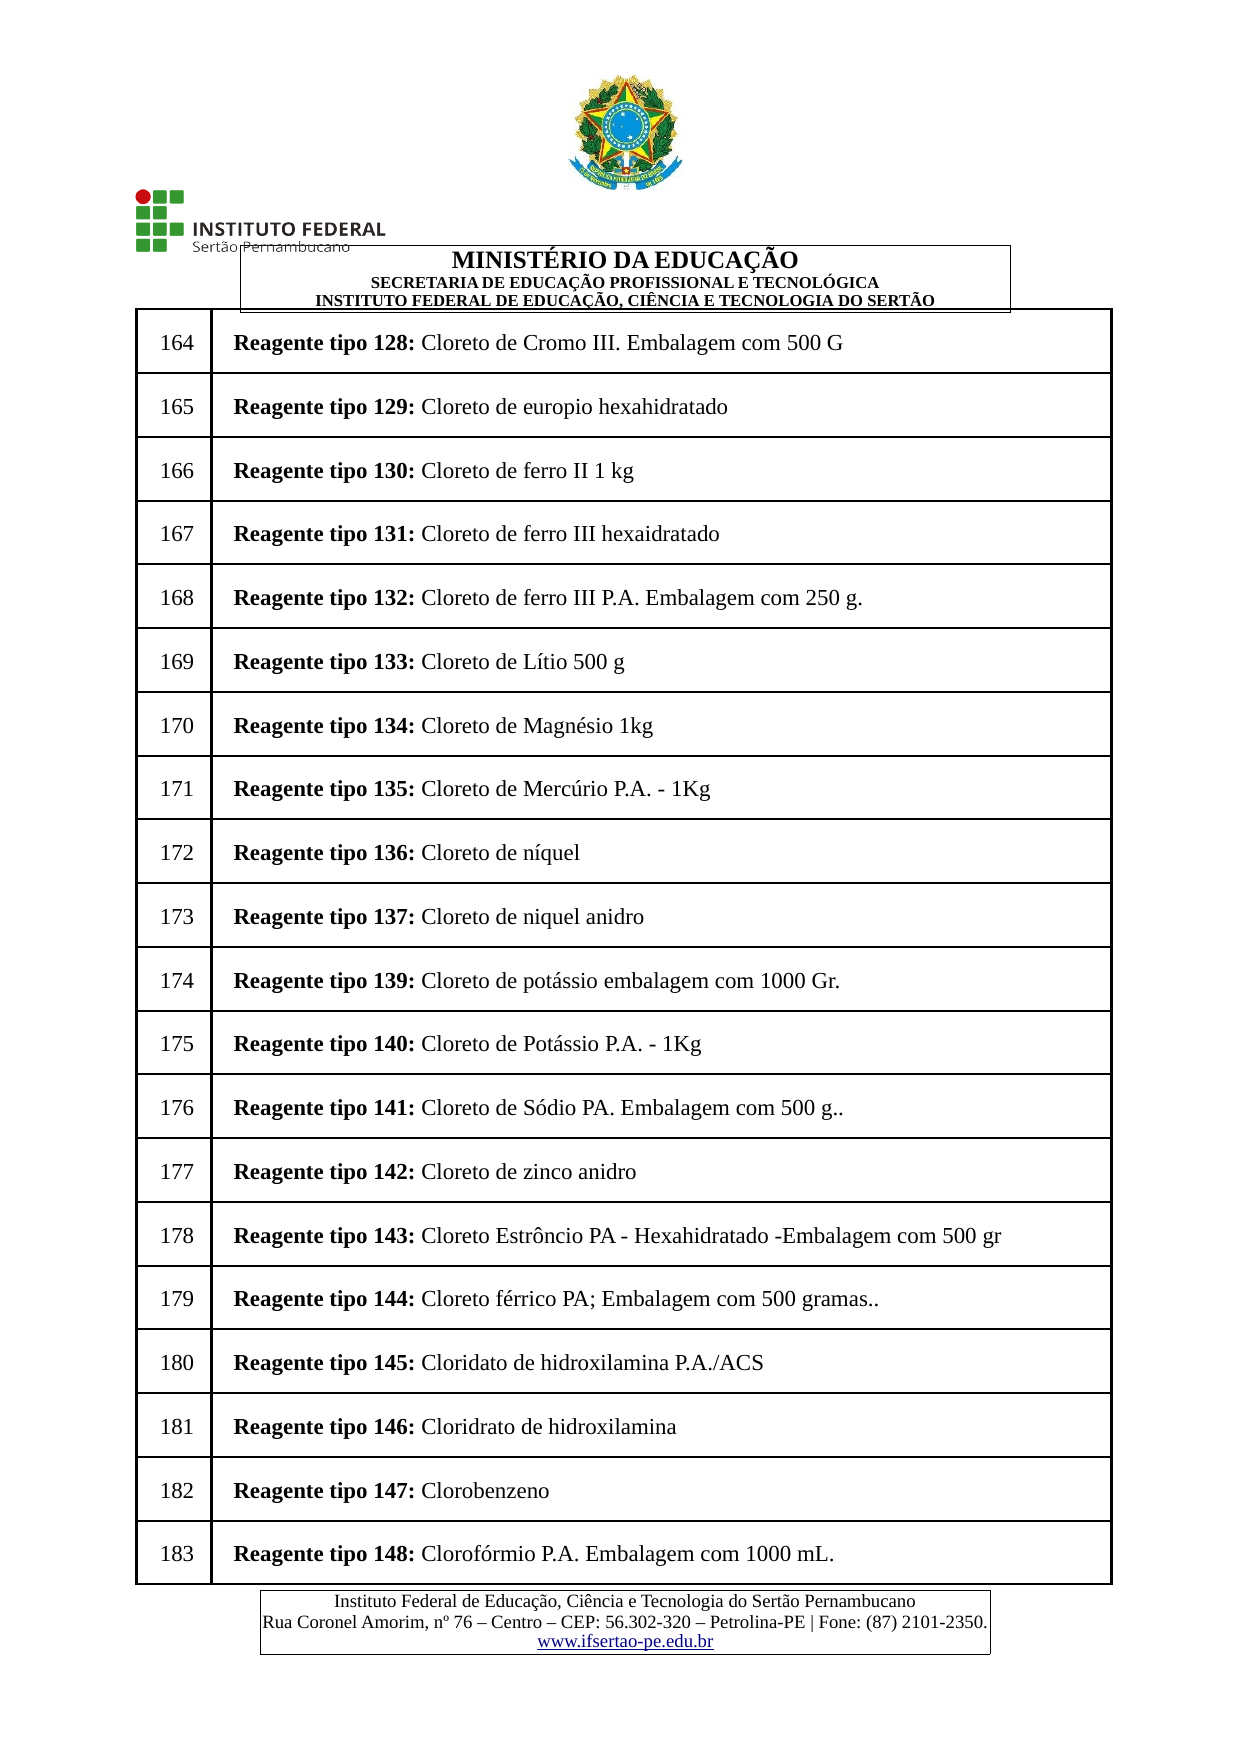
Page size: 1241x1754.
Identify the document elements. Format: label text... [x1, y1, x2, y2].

table_cell 181 [138, 1394, 210, 1456]
table_cell Reagente tipo 135: Cloreto de Mercúrio P.A. - 1Kg [213, 757, 1110, 818]
table_cell 180 [138, 1330, 210, 1392]
table_cell 175 [138, 1012, 210, 1073]
table_cell 179 [138, 1267, 210, 1328]
picture [568, 75, 683, 190]
table_cell Reagente tipo 148: Clorofórmio P.A. Embalagem com 1000 mL. [213, 1522, 1110, 1583]
table_cell Reagente tipo 129: Cloreto de europio hexahidratado [213, 374, 1110, 436]
table_cell 177 [138, 1139, 210, 1201]
table_cell Reagente tipo 146: Cloridrato de hidroxilamina [213, 1394, 1110, 1456]
table_cell 168 [138, 565, 210, 627]
table_cell Reagente tipo 137: Cloreto de niquel anidro [213, 884, 1110, 946]
table_cell Reagente tipo 147: Clorobenzeno [213, 1458, 1110, 1519]
table_cell Reagente tipo 132: Cloreto de ferro III P.A. Embalagem com 250 g. [213, 565, 1110, 627]
table_cell Reagente tipo 145: Cloridato de hidroxilamina P.A./ACS [213, 1330, 1110, 1392]
table_cell Reagente tipo 140: Cloreto de Potássio P.A. - 1Kg [213, 1012, 1110, 1073]
table_cell 182 [138, 1458, 210, 1519]
table_cell 167 [138, 502, 210, 563]
table_cell 169 [138, 629, 210, 691]
table_cell 178 [138, 1203, 210, 1264]
table_cell 171 [138, 757, 210, 818]
picture [135, 189, 386, 252]
table_cell Reagente tipo 128: Cloreto de Cromo III. Embalagem com 500 G [213, 310, 1110, 372]
table_cell 174 [138, 948, 210, 1009]
table_cell Reagente tipo 130: Cloreto de ferro II 1 kg [213, 438, 1110, 499]
table_cell Reagente tipo 142: Cloreto de zinco anidro [213, 1139, 1110, 1201]
table_cell 173 [138, 884, 210, 946]
table_cell Reagente tipo 143: Cloreto Estrôncio PA - Hexahidratado -Embalagem com 500 gr [213, 1203, 1110, 1264]
table_cell Reagente tipo 136: Cloreto de níquel [213, 820, 1110, 882]
table_cell 170 [138, 693, 210, 754]
table_cell Reagente tipo 144: Cloreto férrico PA; Embalagem com 500 gramas.. [213, 1267, 1110, 1328]
table_cell Reagente tipo 131: Cloreto de ferro III hexaidratado [213, 502, 1110, 563]
table_cell Reagente tipo 133: Cloreto de Lítio 500 g [213, 629, 1110, 691]
table_cell Reagente tipo 139: Cloreto de potássio embalagem com 1000 Gr. [213, 948, 1110, 1009]
table_cell Reagente tipo 134: Cloreto de Magnésio 1kg [213, 693, 1110, 754]
table_cell Reagente tipo 141: Cloreto de Sódio PA. Embalagem com 500 g.. [213, 1075, 1110, 1137]
table_cell 164 [138, 310, 210, 372]
table_cell 165 [138, 374, 210, 436]
table_cell 183 [138, 1522, 210, 1583]
table_cell 172 [138, 820, 210, 882]
table_cell 176 [138, 1075, 210, 1137]
table_cell 166 [138, 438, 210, 499]
